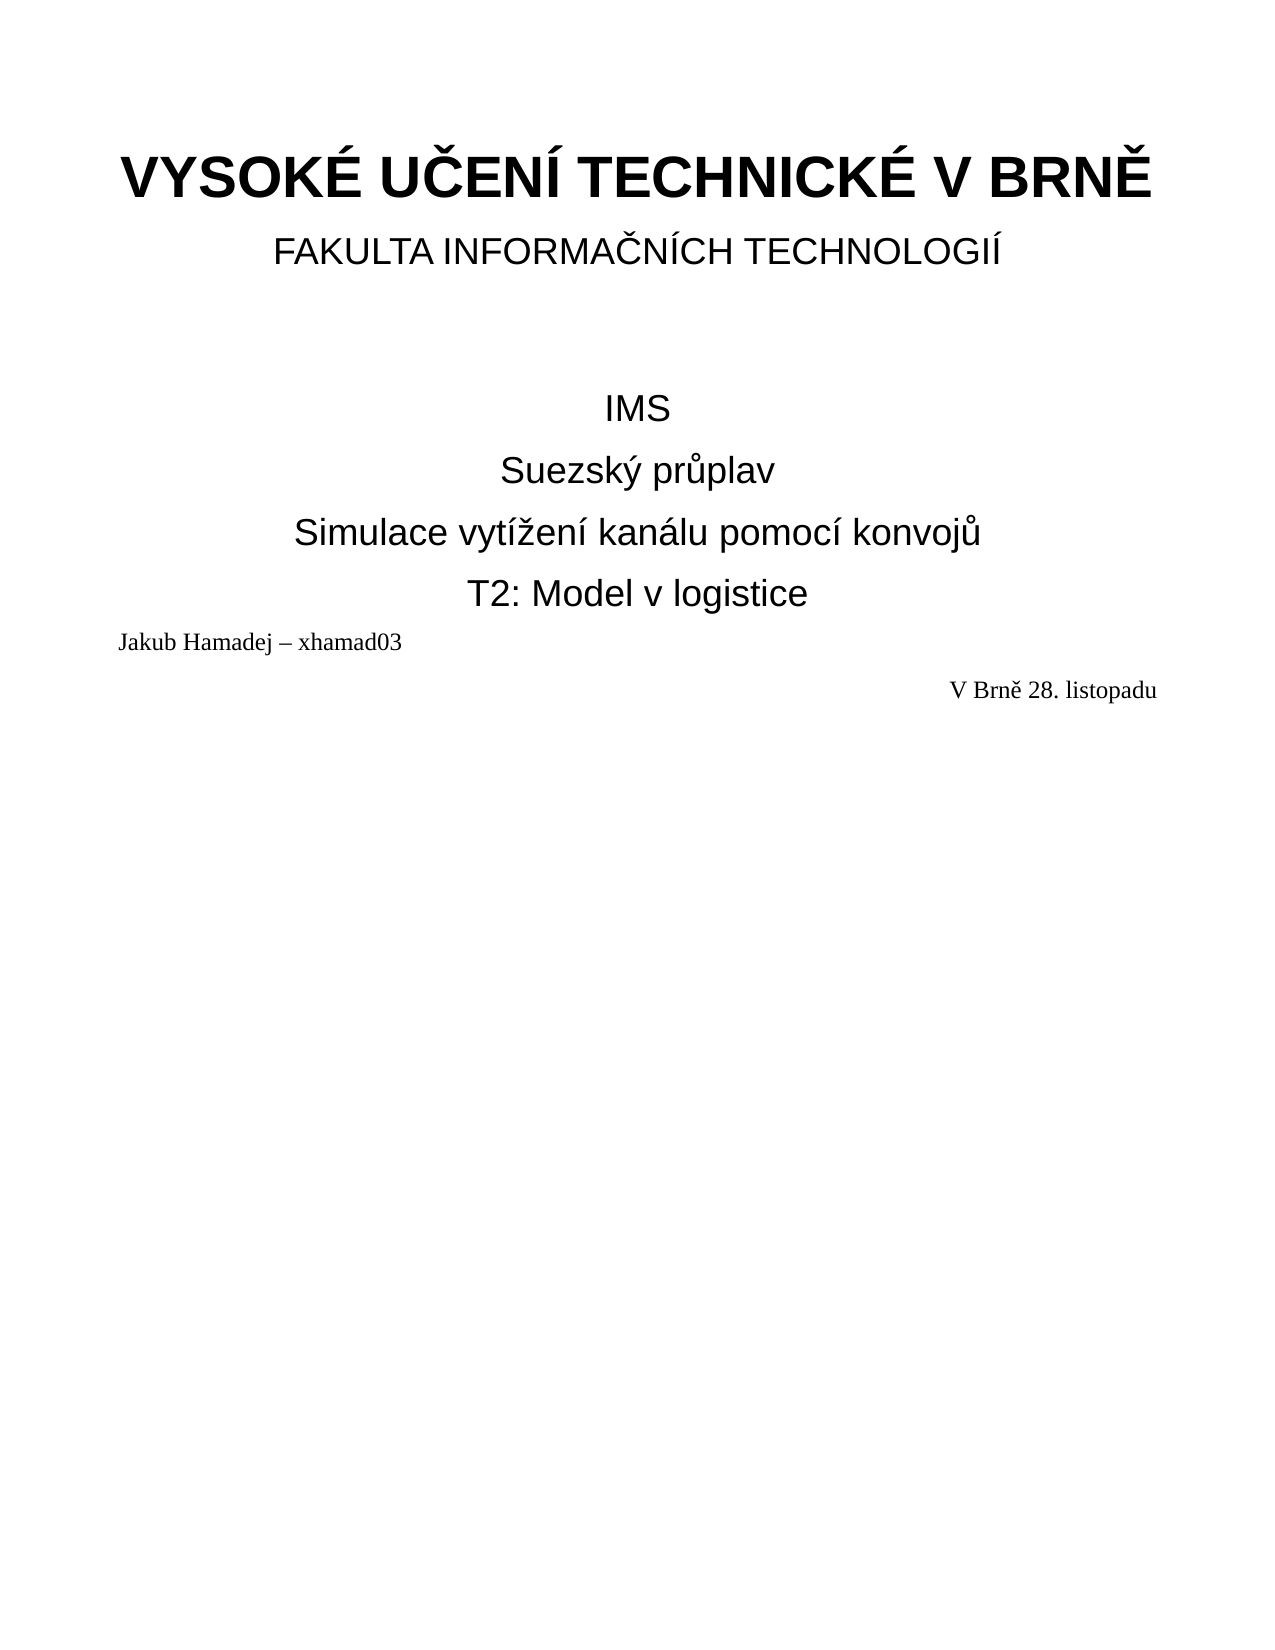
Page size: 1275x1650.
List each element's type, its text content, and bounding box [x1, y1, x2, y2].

subtitle Simulace vytížení kanálu pomocí konvojů [118, 510, 1157, 553]
text V Brně 28. listopadu [118, 675, 1157, 704]
subtitle FAKULTA INFORMAČNÍCH TECHNOLOGIÍ [118, 229, 1157, 272]
subtitle T2: Model v logistice [118, 572, 1157, 615]
text Jakub Hamadej – xhamad03 [118, 627, 1157, 656]
subtitle IMS [118, 386, 1157, 429]
title VYSOKÉ UČENÍ TECHNICKÉ V BRNĚ [118, 143, 1157, 210]
subtitle Suezský průplav [118, 448, 1157, 491]
